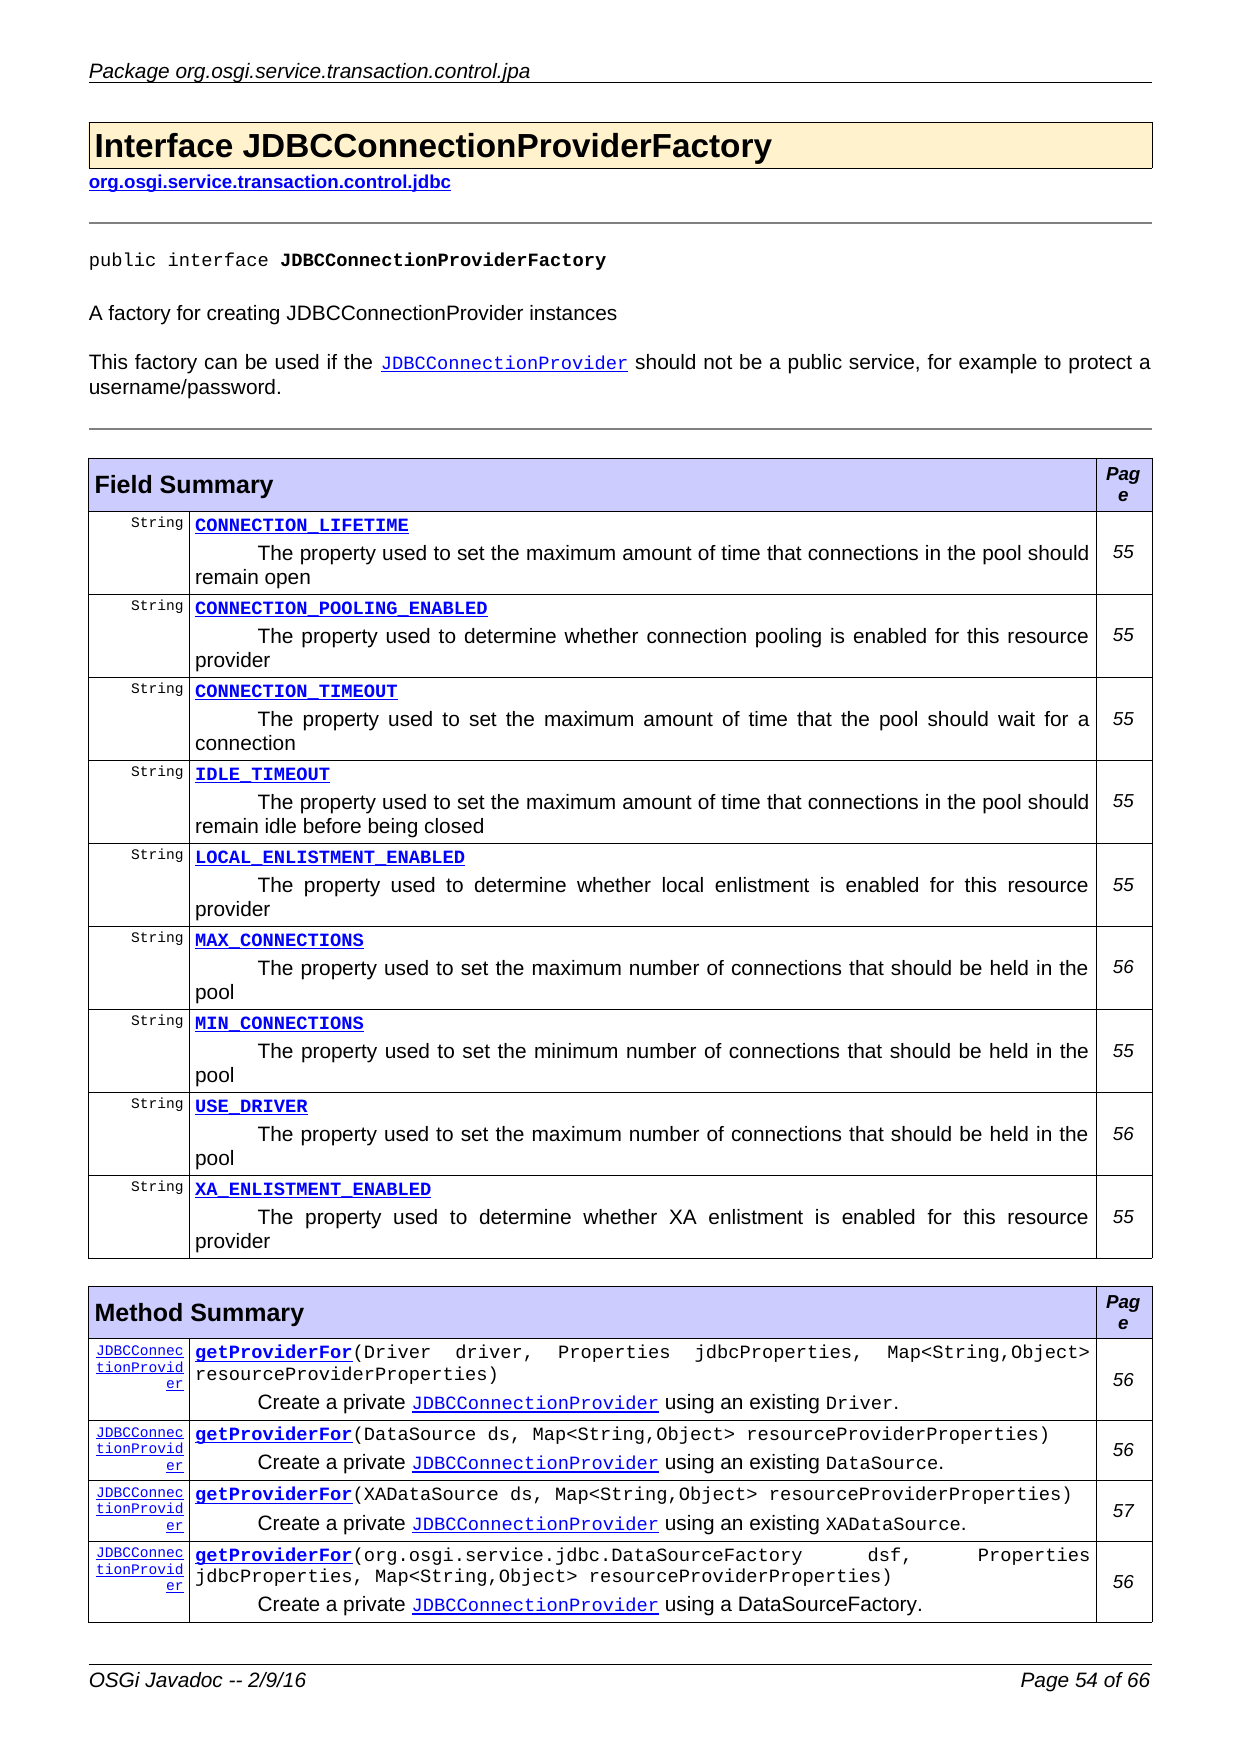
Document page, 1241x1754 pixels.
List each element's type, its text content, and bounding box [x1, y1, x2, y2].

table_cell CONNECTION_POOLING_ENABLED The property used to determine whether connection pooling is enabled for this resource provider [190, 595, 1096, 677]
table_cell JDBCConnectionProvider [89, 1542, 189, 1622]
table_cell String [89, 1010, 189, 1092]
table_header Page [1097, 459, 1152, 511]
table_cell String [89, 1093, 189, 1175]
table_cell String [89, 678, 189, 759]
text public interface JDBCConnectionProviderFactory [88, 250, 1152, 272]
table_cell JDBCConnectionProvider [89, 1421, 189, 1480]
table_cell String [89, 1176, 189, 1258]
table_cell 55 [1097, 1421, 1152, 1480]
table_cell JDBCConnectionProvider [89, 1339, 189, 1420]
table_cell getProviderFor(org.osgi.service.jdbc.DataSourceFactory dsf, Properties jdbcProperties, Map<String,Object> resourceProviderProperties) Create a private JDBCConnectionProvider using a DataSourceFactory. [190, 1542, 1096, 1622]
table_cell String [89, 595, 189, 677]
text This factory can be used if the JDBCConnectionProvider should not be a public service, for example to protect a username/password. [88, 350, 1152, 399]
table_cell String [89, 844, 189, 926]
table_cell 54 [1097, 844, 1152, 926]
table_cell 55 [1097, 1093, 1152, 1175]
table_header Method Summary [89, 1287, 1096, 1338]
table_cell CONNECTION_TIMEOUT The property used to set the maximum amount of time that the pool should wait for a connection [190, 678, 1096, 759]
table_cell String [89, 512, 189, 593]
table_cell XA_ENLISTMENT_ENABLED The property used to determine whether XA enlistment is enabled for this resource provider [190, 1176, 1096, 1258]
table_cell 54 [1097, 761, 1152, 843]
table_cell String [89, 927, 189, 1009]
text org.osgi.service.transaction.control.jdbc [88, 171, 1152, 193]
table_cell 54 [1097, 1010, 1152, 1092]
table_cell MAX_CONNECTIONS The property used to set the maximum number of connections that should be held in the pool [190, 927, 1096, 1009]
table_cell JDBCConnectionProvider [89, 1481, 189, 1541]
text A factory for creating JDBCConnectionProvider instances [88, 301, 1152, 325]
table_header Page [1097, 1287, 1152, 1338]
table_cell 55 [1097, 1542, 1152, 1622]
table_cell 55 [1097, 1339, 1152, 1420]
table_cell 54 [1097, 1176, 1152, 1258]
table_cell IDLE_TIMEOUT The property used to set the maximum amount of time that connections in the pool should remain idle before being closed [190, 761, 1096, 843]
table_cell CONNECTION_LIFETIME The property used to set the maximum amount of time that connections in the pool should remain open [190, 512, 1096, 593]
table_cell String [89, 761, 189, 843]
table_header Field Summary [89, 459, 1096, 511]
subtitle Interface JDBCConnectionProviderFactory [90, 123, 1152, 168]
table_cell 56 [1097, 1481, 1152, 1541]
table_cell 54 [1097, 595, 1152, 677]
table_cell 54 [1097, 512, 1152, 593]
table_cell LOCAL_ENLISTMENT_ENABLED The property used to determine whether local enlistment is enabled for this resource provider [190, 844, 1096, 926]
table_cell getProviderFor(DataSource ds, Map<String,Object> resourceProviderProperties) Create a private JDBCConnectionProvider using an existing DataSource. [190, 1421, 1096, 1480]
table_cell 54 [1097, 927, 1152, 1009]
table_cell getProviderFor(XADataSource ds, Map<String,Object> resourceProviderProperties) Create a private JDBCConnectionProvider using an existing XADataSource. [190, 1481, 1096, 1541]
table_cell USE_DRIVER The property used to set the maximum number of connections that should be held in the pool [190, 1093, 1096, 1175]
table_cell getProviderFor(Driver driver, Properties jdbcProperties, Map<String,Object> resourceProviderProperties) Create a private JDBCConnectionProvider using an existing Driver. [190, 1339, 1096, 1420]
table_cell 54 [1097, 678, 1152, 759]
table_cell MIN_CONNECTIONS The property used to set the minimum number of connections that should be held in the pool [190, 1010, 1096, 1092]
